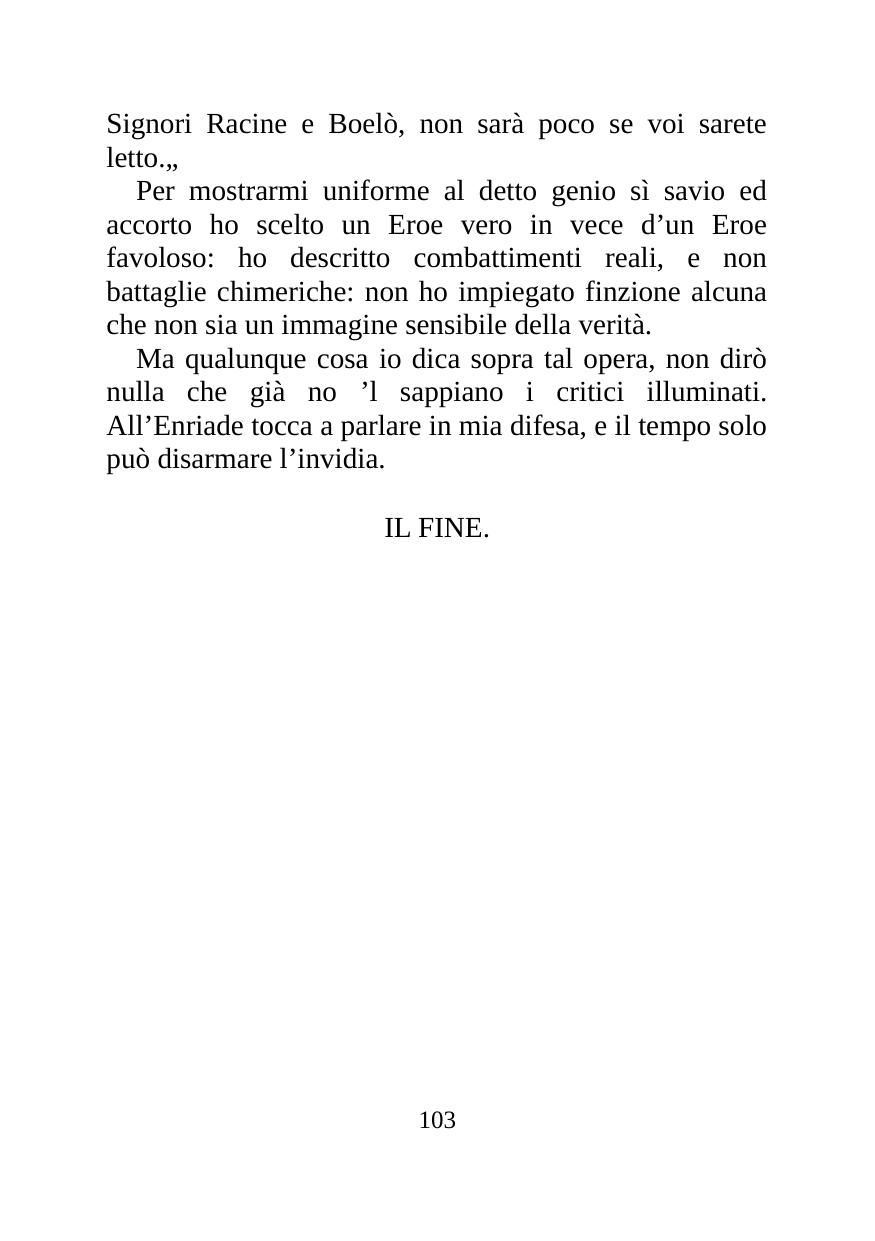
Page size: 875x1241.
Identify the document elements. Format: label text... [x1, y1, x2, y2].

text Per mostrarmi uniforme al detto genio sì savio ed accorto ho scelto un Eroe vero in vece d’un Eroe favoloso: ho descritto combattimenti reali, e non battaglie chimeriche: non ho impiegato finzione alcuna che non sia un immagine sensibile della verità. [106, 173, 768, 341]
text Ma qualunque cosa io dica sopra tal opera, non dirò nulla che già no ’l sappiano i critici illuminati. All’Enriade tocca a parlare in mia difesa, e il tempo solo può disarmare l’invidia. [106, 341, 768, 475]
text IL FINE. [106, 511, 768, 544]
text Signori Racine e Boelò, non sarà poco se voi sarete letto.„ [106, 106, 768, 173]
